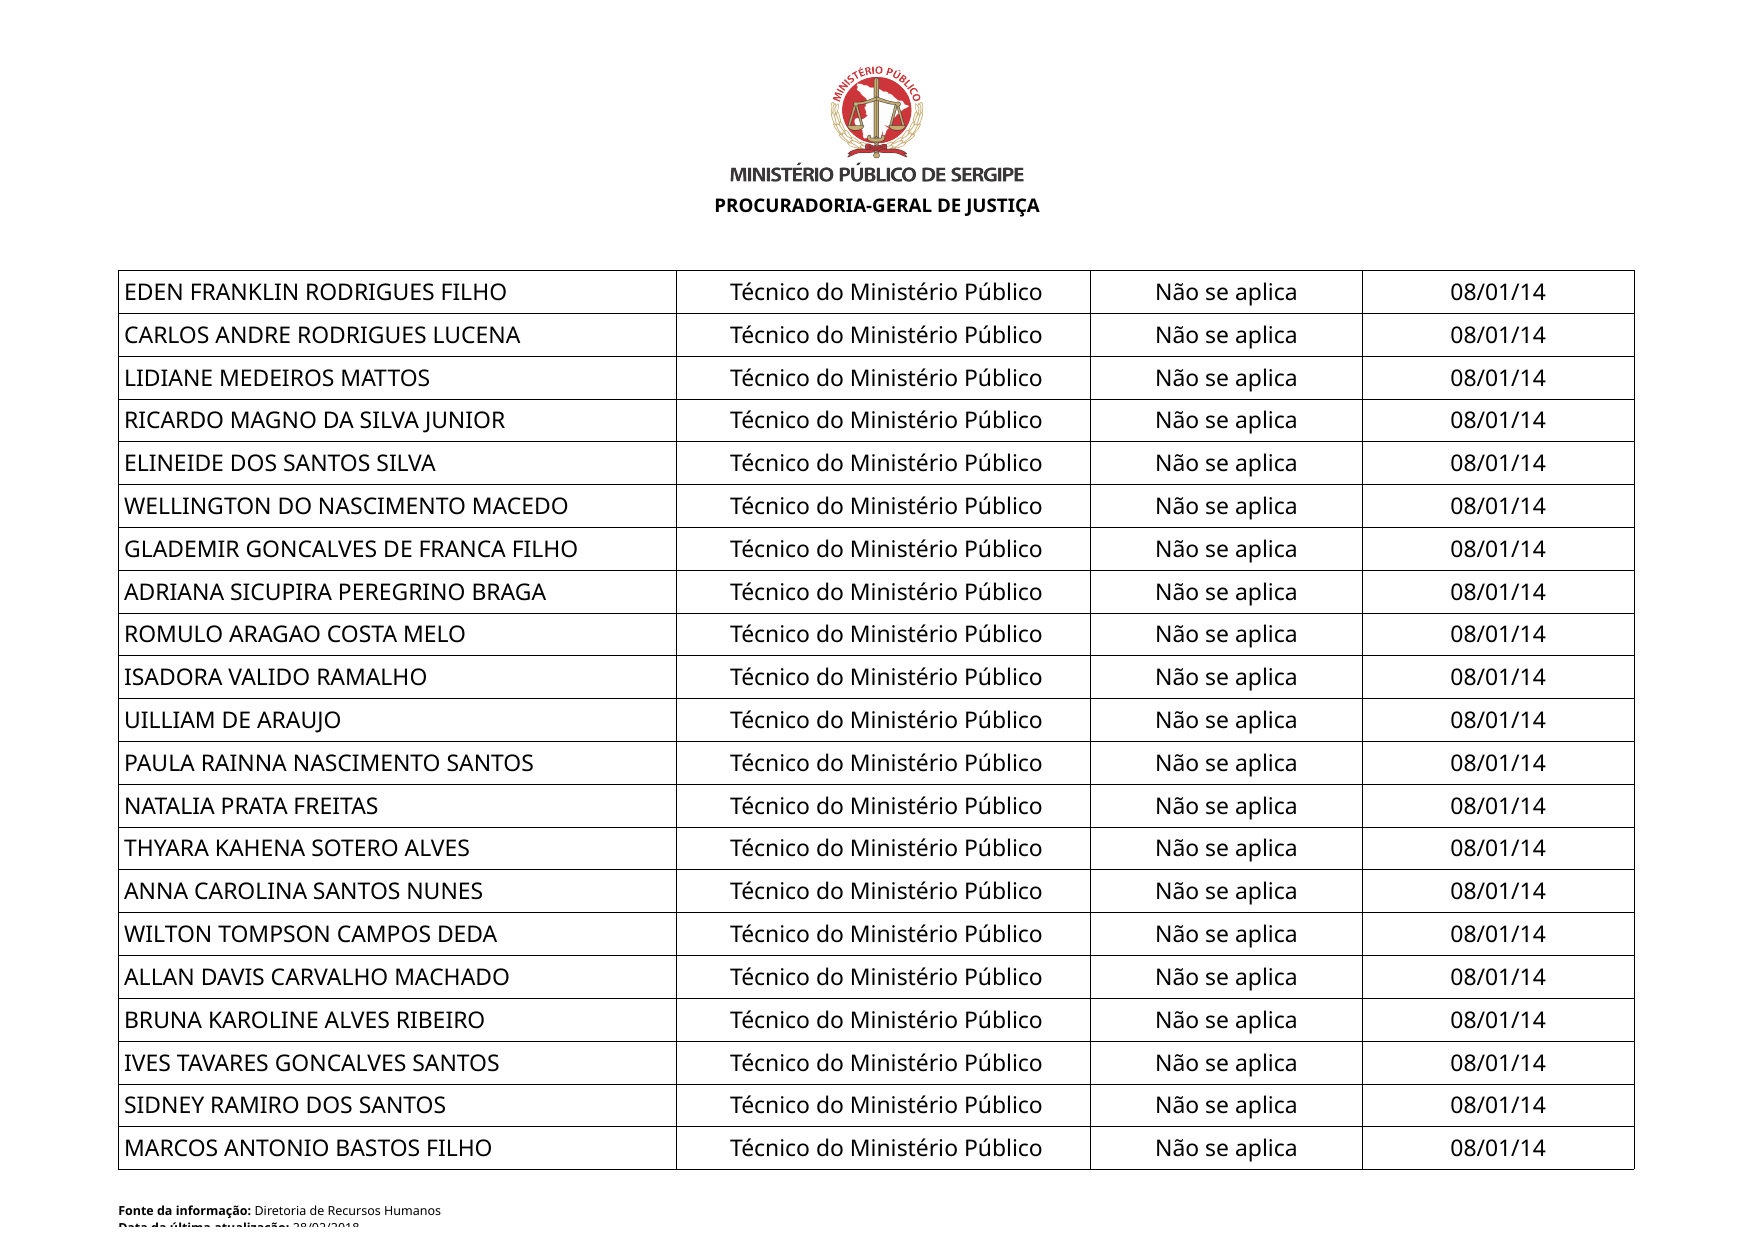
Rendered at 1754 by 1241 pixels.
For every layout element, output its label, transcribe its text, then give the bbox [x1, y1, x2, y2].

table_cell Técnico do Ministério Público [677, 656, 1090, 698]
table_cell WILTON TOMPSON CAMPOS DEDA [119, 913, 676, 955]
table_cell WELLINGTON DO NASCIMENTO MACEDO [119, 485, 676, 527]
table_cell Técnico do Ministério Público [677, 1042, 1090, 1083]
table_cell Não se aplica [1091, 828, 1362, 869]
table_cell Técnico do Ministério Público [677, 271, 1090, 313]
table_cell Técnico do Ministério Público [677, 999, 1090, 1041]
table_cell Técnico do Ministério Público [677, 571, 1090, 612]
table_cell 08/01/14 [1363, 656, 1634, 698]
table_cell SIDNEY RAMIRO DOS SANTOS [119, 1085, 676, 1126]
table_cell Não se aplica [1091, 614, 1362, 655]
table_cell Técnico do Ministério Público [677, 314, 1090, 356]
table_cell UILLIAM DE ARAUJO [119, 699, 676, 741]
table_cell Técnico do Ministério Público [677, 485, 1090, 527]
table_cell Não se aplica [1091, 400, 1362, 441]
table_cell 08/01/14 [1363, 828, 1634, 869]
table_cell Não se aplica [1091, 656, 1362, 698]
table_cell EDEN FRANKLIN RODRIGUES FILHO [119, 271, 676, 313]
table_cell Não se aplica [1091, 1042, 1362, 1083]
table_cell Técnico do Ministério Público [677, 870, 1090, 912]
table_cell LIDIANE MEDEIROS MATTOS [119, 357, 676, 398]
table_cell Técnico do Ministério Público [677, 528, 1090, 570]
table_cell 08/01/14 [1363, 999, 1634, 1041]
table_cell Não se aplica [1091, 1085, 1362, 1126]
table_cell 08/01/14 [1363, 1042, 1634, 1083]
table_cell 08/01/14 [1363, 785, 1634, 827]
table_cell 08/01/14 [1363, 870, 1634, 912]
table_cell Técnico do Ministério Público [677, 828, 1090, 869]
table_cell MARCOS ANTONIO BASTOS FILHO [119, 1127, 676, 1169]
table_cell Não se aplica [1091, 314, 1362, 356]
table_cell 08/01/14 [1363, 357, 1634, 398]
table_cell ROMULO ARAGAO COSTA MELO [119, 614, 676, 655]
table_cell PAULA RAINNA NASCIMENTO SANTOS [119, 742, 676, 784]
table_cell Não se aplica [1091, 442, 1362, 484]
table_cell CARLOS ANDRE RODRIGUES LUCENA [119, 314, 676, 356]
table_cell Não se aplica [1091, 956, 1362, 998]
table_cell ISADORA VALIDO RAMALHO [119, 656, 676, 698]
table_cell 08/01/14 [1363, 271, 1634, 313]
table_cell Não se aplica [1091, 870, 1362, 912]
table_cell Não se aplica [1091, 1127, 1362, 1169]
table_cell Não se aplica [1091, 357, 1362, 398]
table_cell Técnico do Ministério Público [677, 699, 1090, 741]
table_cell Técnico do Ministério Público [677, 956, 1090, 998]
table_cell IVES TAVARES GONCALVES SANTOS [119, 1042, 676, 1083]
table_cell THYARA KAHENA SOTERO ALVES [119, 828, 676, 869]
table_cell Não se aplica [1091, 571, 1362, 612]
table_cell Técnico do Ministério Público [677, 785, 1090, 827]
table_cell 08/01/14 [1363, 442, 1634, 484]
table_cell Não se aplica [1091, 271, 1362, 313]
table_cell Técnico do Ministério Público [677, 1085, 1090, 1126]
table_cell ELINEIDE DOS SANTOS SILVA [119, 442, 676, 484]
table_cell 08/01/14 [1363, 913, 1634, 955]
table_cell GLADEMIR GONCALVES DE FRANCA FILHO [119, 528, 676, 570]
table_cell 08/01/14 [1363, 1127, 1634, 1169]
table_cell ALLAN DAVIS CARVALHO MACHADO [119, 956, 676, 998]
table_cell Não se aplica [1091, 699, 1362, 741]
table_cell 08/01/14 [1363, 485, 1634, 527]
table_cell 08/01/14 [1363, 1085, 1634, 1126]
table_cell 08/01/14 [1363, 956, 1634, 998]
table_cell 08/01/14 [1363, 742, 1634, 784]
table_cell 08/01/14 [1363, 571, 1634, 612]
table_cell Técnico do Ministério Público [677, 913, 1090, 955]
table_cell Não se aplica [1091, 785, 1362, 827]
table_cell Não se aplica [1091, 913, 1362, 955]
table_cell 08/01/14 [1363, 400, 1634, 441]
table_cell 08/01/14 [1363, 699, 1634, 741]
table_cell 08/01/14 [1363, 528, 1634, 570]
table_cell Técnico do Ministério Público [677, 442, 1090, 484]
table_cell Não se aplica [1091, 999, 1362, 1041]
table_cell Não se aplica [1091, 742, 1362, 784]
table_cell RICARDO MAGNO DA SILVA JUNIOR [119, 400, 676, 441]
table_cell Técnico do Ministério Público [677, 742, 1090, 784]
table_cell 08/01/14 [1363, 614, 1634, 655]
table_cell BRUNA KAROLINE ALVES RIBEIRO [119, 999, 676, 1041]
table_cell 08/01/14 [1363, 314, 1634, 356]
table_cell Técnico do Ministério Público [677, 400, 1090, 441]
table_cell Técnico do Ministério Público [677, 357, 1090, 398]
picture [730, 66, 1024, 185]
table_cell Técnico do Ministério Público [677, 1127, 1090, 1169]
table_cell Não se aplica [1091, 485, 1362, 527]
table_cell ANNA CAROLINA SANTOS NUNES [119, 870, 676, 912]
table_cell ADRIANA SICUPIRA PEREGRINO BRAGA [119, 571, 676, 612]
table_cell Técnico do Ministério Público [677, 614, 1090, 655]
table_cell NATALIA PRATA FREITAS [119, 785, 676, 827]
table_cell Não se aplica [1091, 528, 1362, 570]
